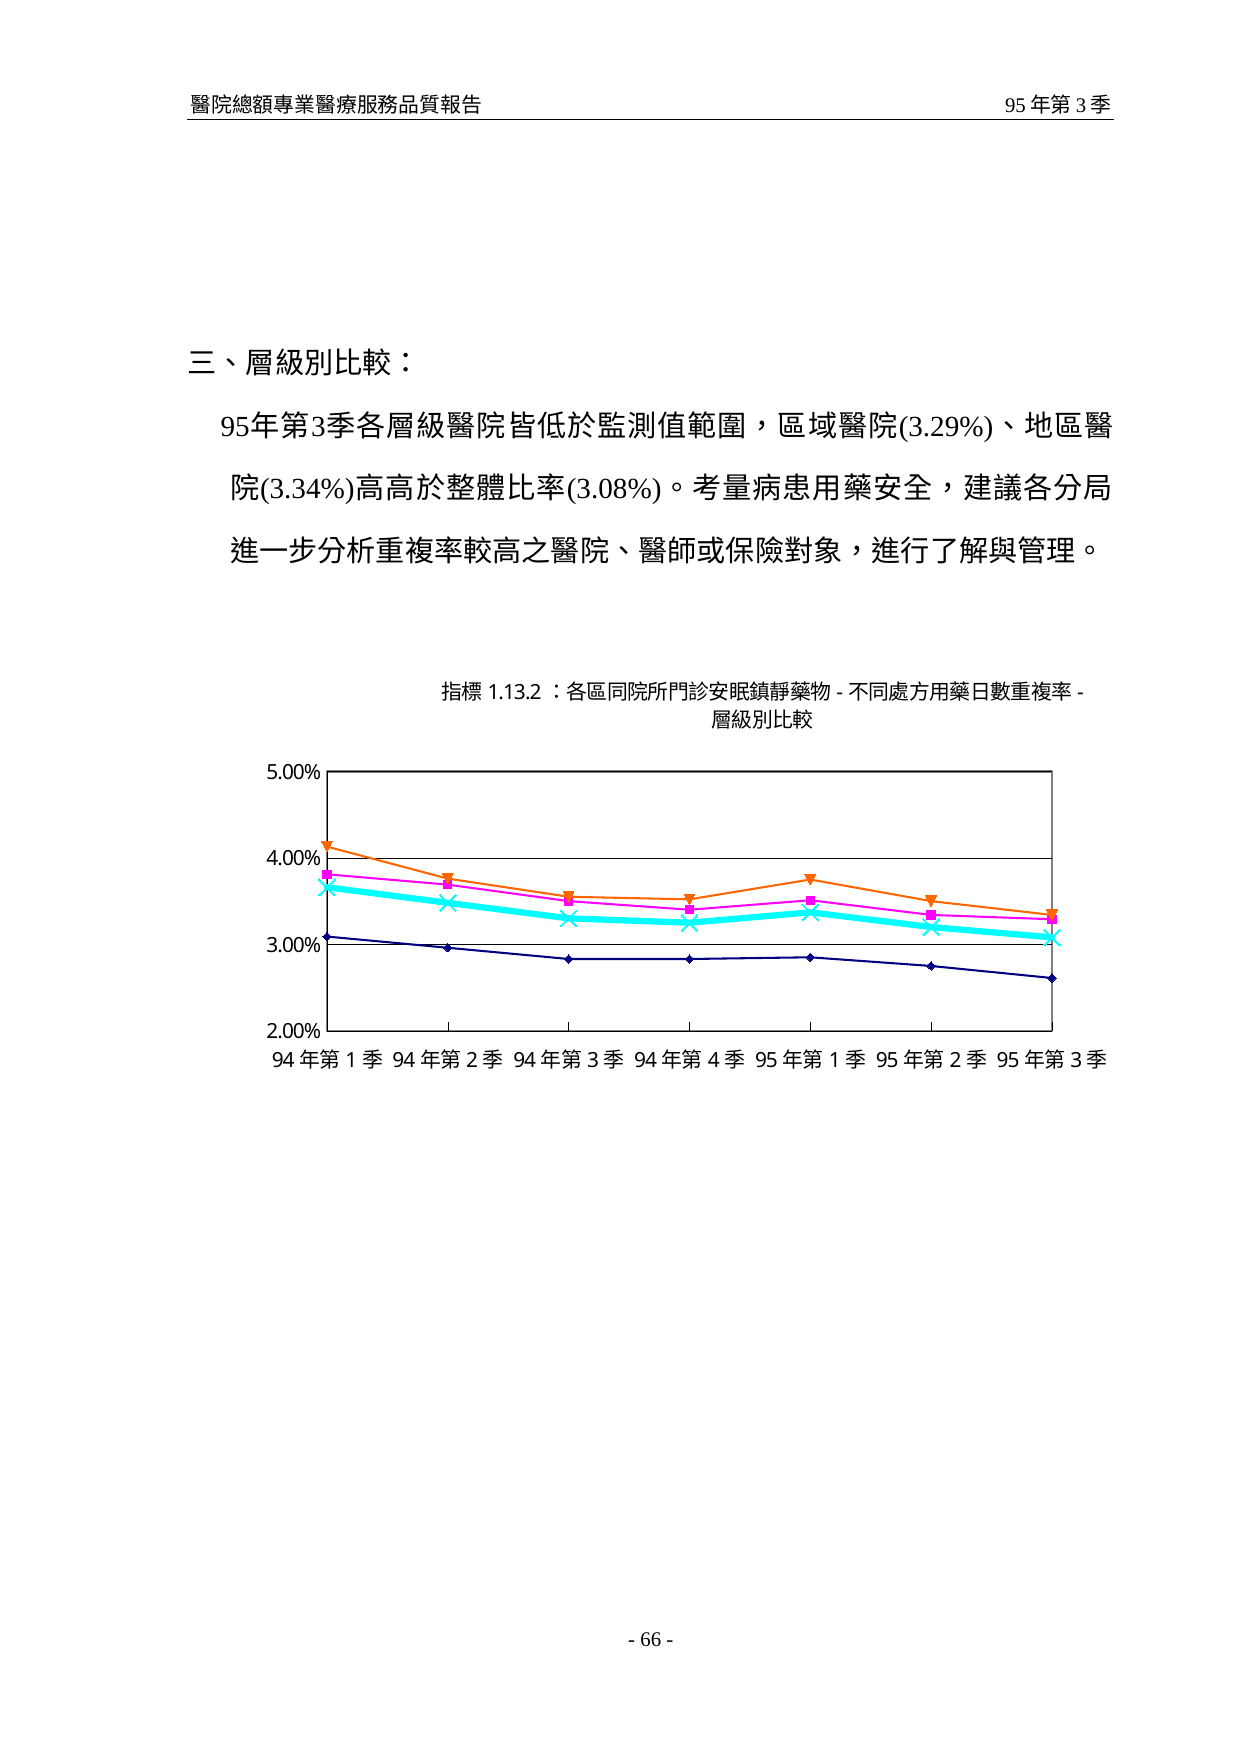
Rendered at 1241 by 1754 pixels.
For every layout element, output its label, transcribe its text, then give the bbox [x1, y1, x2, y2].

text 三、層級別比較： [187, 319, 1114, 382]
text 95年第3季各層級醫院皆低於監測值範圍，區域醫院(3.29%)、地區醫院(3.34%)高高於整體比率(3.08%)。考量病患用藥安全，建議各分局進一步分析重複率較高之醫院、醫師或保險對象，進行了解與管理。 [212, 382, 1114, 569]
